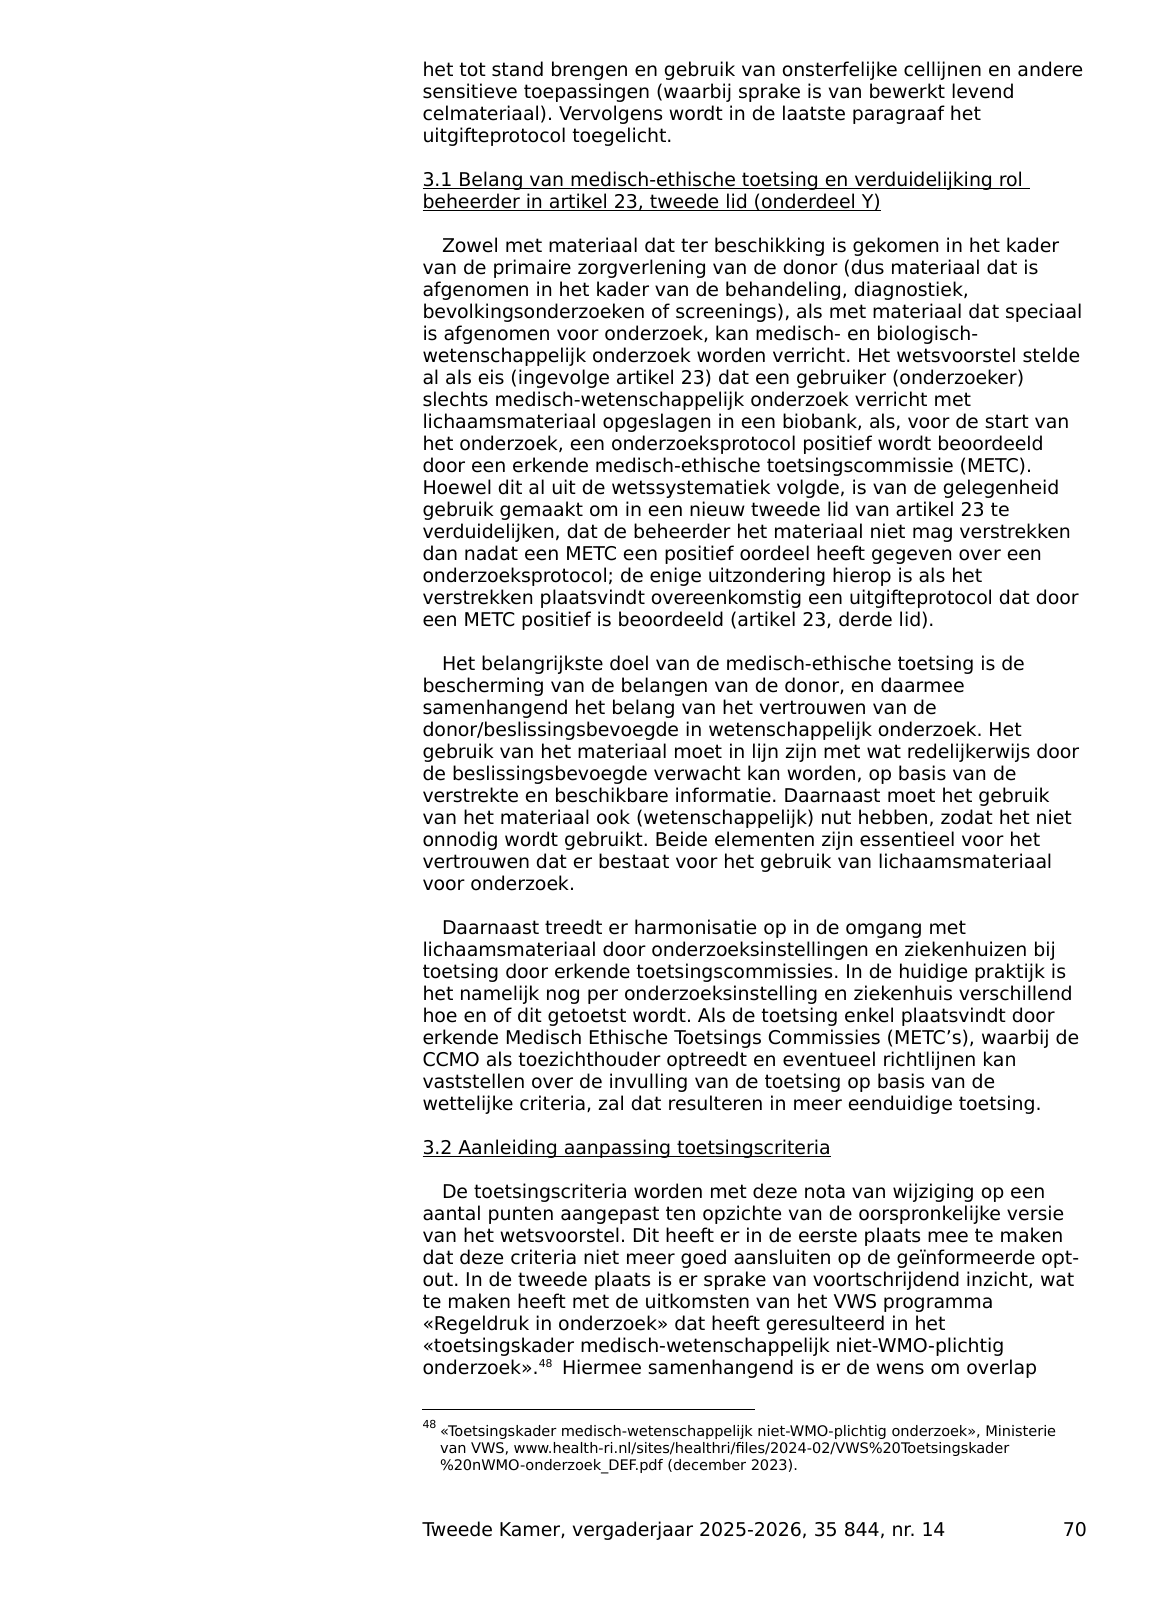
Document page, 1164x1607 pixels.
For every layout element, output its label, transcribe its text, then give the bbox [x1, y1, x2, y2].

text Het belangrijkste doel van de medisch-ethische toetsing is de bescherming van de belangen van de donor, en daarmee samenhangend het belang van het vertrouwen van de donor/beslissingsbevoegde in wetenschappelijk onderzoek. Het gebruik van het materiaal moet in lijn zijn met wat redelijkerwijs door de beslissingsbevoegde verwacht kan worden, op basis van de verstrekte en beschikbare informatie. Daarnaast moet het gebruik van het materiaal ook (wetenschappelijk) nut hebben, zodat het niet onnodig wordt gebruikt. Beide elementen zijn essentieel voor het vertrouwen dat er bestaat voor het gebruik van lichaamsmateriaal voor onderzoek. [422, 653, 1087, 895]
text De toetsingscriteria worden met deze nota van wijziging op een aantal punten aangepast ten opzichte van de oorspronkelijke versie van het wetsvoorstel. Dit heeft er in de eerste plaats mee te maken dat deze criteria niet meer goed aansluiten op de geïnformeerde opt-out. In de tweede plaats is er sprake van voortschrijdend inzicht, wat te maken heeft met de uitkomsten van het VWS programma «Regeldruk in onderzoek» dat heeft geresulteerd in het «toetsingskader medisch-wetenschappelijk niet-WMO-plichtig onderzoek». Hiermee samenhangend is er de wens om overlap [422, 1181, 1087, 1379]
text Zowel met materiaal dat ter beschikking is gekomen in het kader van de primaire zorgverlening van de donor (dus materiaal dat is afgenomen in het kader van de behandeling, diagnostiek, bevolkingsonderzoeken of screenings), als met materiaal dat speciaal is afgenomen voor onderzoek, kan medisch- en biologisch-wetenschappelijk onderzoek worden verricht. Het wetsvoorstel stelde al als eis (ingevolge artikel 23) dat een gebruiker (onderzoeker) slechts medisch-wetenschappelijk onderzoek verricht met lichaamsmateriaal opgeslagen in een biobank, als, voor de start van het onderzoek, een onderzoeksprotocol positief wordt beoordeeld door een erkende medisch-ethische toetsingscommissie (METC). Hoewel dit al uit de wetssystematiek volgde, is van de gelegenheid gebruik gemaakt om in een nieuw tweede lid van artikel 23 te verduidelijken, dat de beheerder het materiaal niet mag verstrekken dan nadat een METC een positief oordeel heeft gegeven over een onderzoeksprotocol; de enige uitzondering hierop is als het verstrekken plaatsvindt overeenkomstig een uitgifteprotocol dat door een METC positief is beoordeeld (artikel 23, derde lid). [422, 235, 1087, 631]
subtitle 3.2 Aanleiding aanpassing toetsingscriteria [422, 1137, 1087, 1159]
subtitle 3.1 Belang van medisch-ethische toetsing en verduidelijking rol beheerder in artikel 23, tweede lid (onderdeel Y) [422, 169, 1087, 213]
text «Toetsingskader medisch-wetenschappelijk niet-WMO-plichtig onderzoek», Ministerie van VWS, www.health-ri.nl/sites/healthri/files/2024-02/VWS%20Toetsingskader%20nWMO-onderzoek_DEF.pdf (december 2023). [422, 1418, 1087, 1474]
text Daarnaast treedt er harmonisatie op in de omgang met lichaamsmateriaal door onderzoeksinstellingen en ziekenhuizen bij toetsing door erkende toetsingscommissies. In de huidige praktijk is het namelijk nog per onderzoeksinstelling en ziekenhuis verschillend hoe en of dit getoetst wordt. Als de toetsing enkel plaatsvindt door erkende Medisch Ethische Toetsings Commissies (METC’s), waarbij de CCMO als toezichthouder optreedt en eventueel richtlijnen kan vaststellen over de invulling van de toetsing op basis van de wettelijke criteria, zal dat resulteren in meer eenduidige toetsing. [422, 917, 1087, 1115]
text het tot stand brengen en gebruik van onsterfelijke cellijnen en andere sensitieve toepassingen (waarbij sprake is van bewerkt levend celmateriaal). Vervolgens wordt in de laatste paragraaf het uitgifteprotocol toegelicht. [422, 59, 1087, 147]
